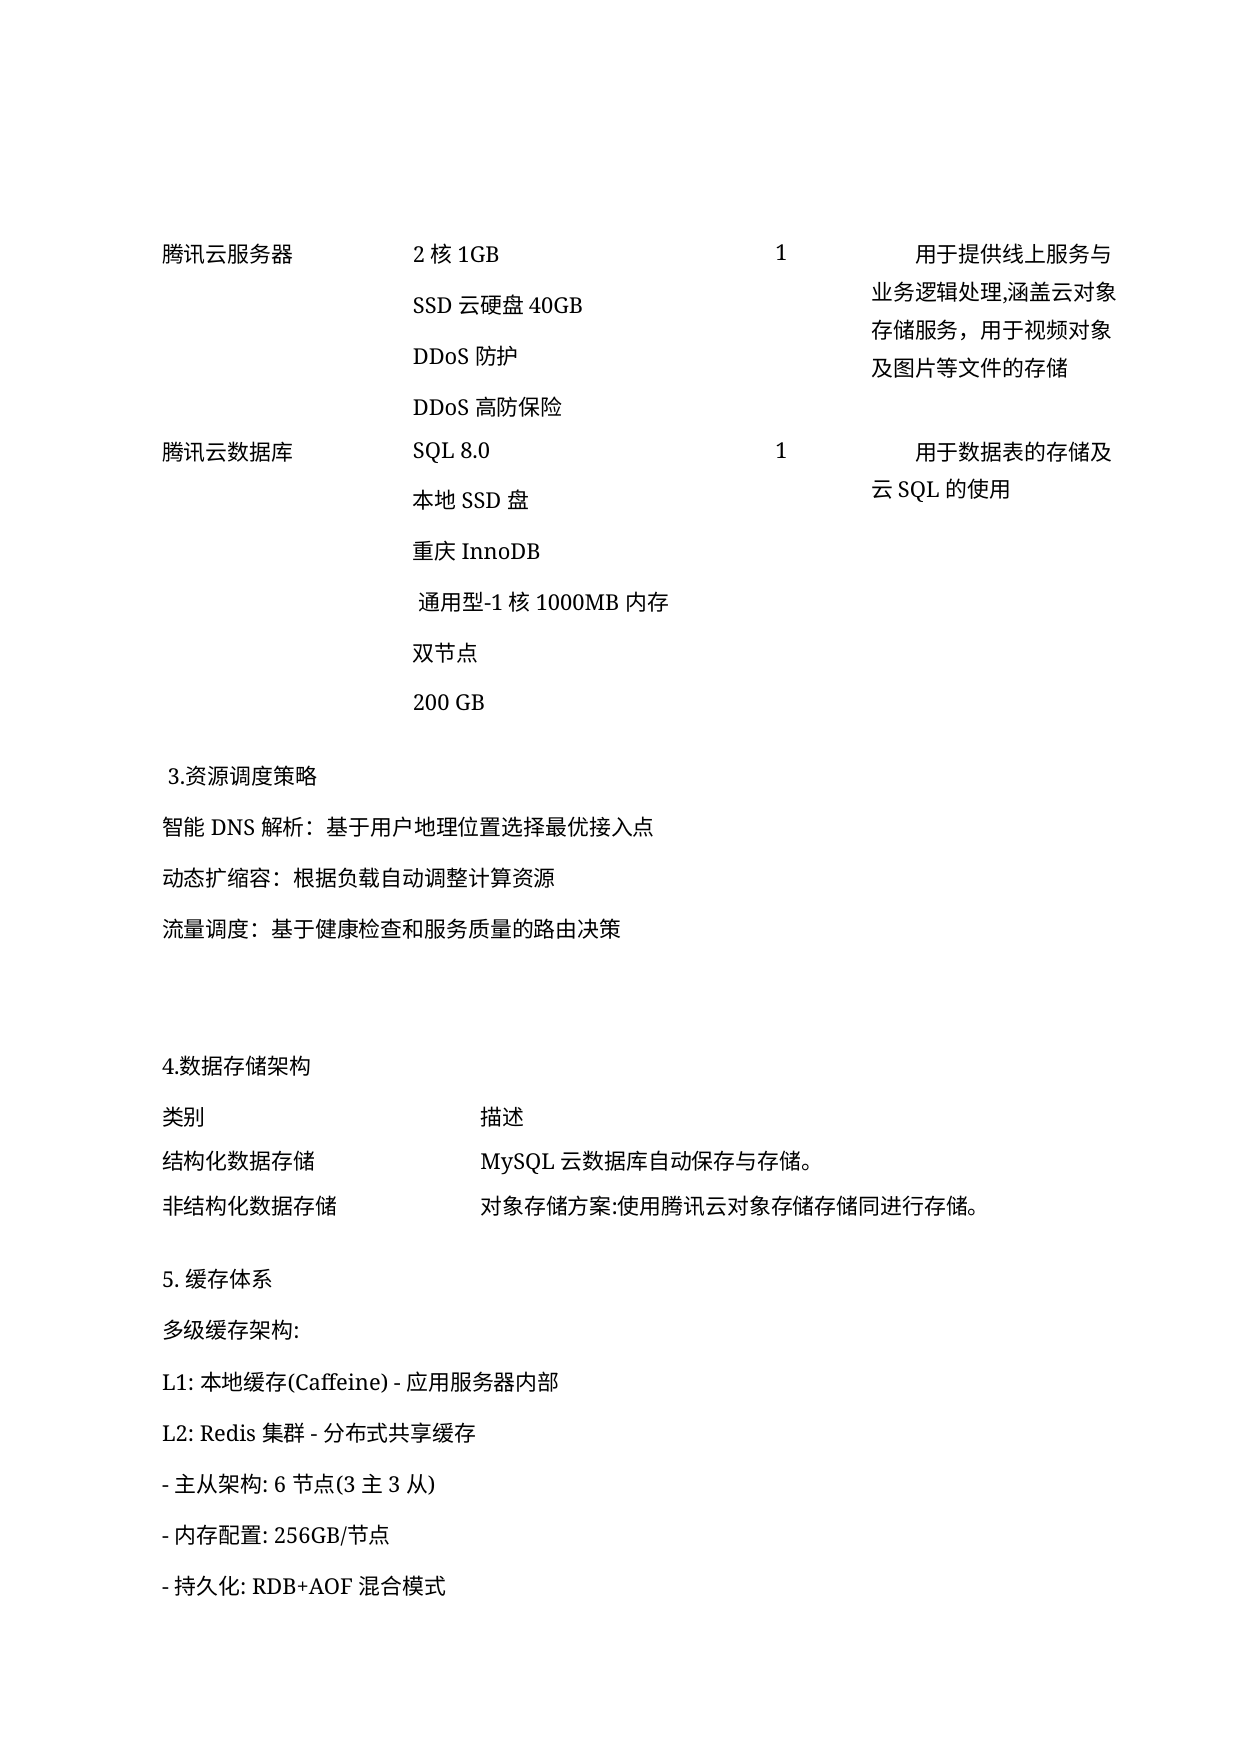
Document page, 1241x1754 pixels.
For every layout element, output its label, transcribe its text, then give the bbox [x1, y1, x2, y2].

table_cell 非结构化数据存储 [118, 1183, 436, 1227]
table_header 类别 [118, 1093, 436, 1138]
table_header [118, 188, 369, 230]
table_cell SQL 8.0 本地 SSD 盘 重庆 InnoDB 通用型-1 核 1000MB 内存 双节点 200 GB [369, 428, 731, 723]
table_cell MySQL 云数据库自动保存与存储。 [436, 1138, 1122, 1182]
text L2: Redis 集群 - 分布式共享缓存 [118, 1416, 1122, 1447]
text 智能 DNS 解析：基于用户地理位置选择最优接入点 [118, 810, 1122, 841]
text 5. 缓存体系 [118, 1262, 1122, 1294]
text 多级缓存架构: [118, 1313, 1122, 1345]
table_cell 1 [731, 230, 871, 428]
table_header [871, 188, 1122, 230]
table_cell 用于数据表的存储及云 SQL 的使用 [871, 428, 1122, 723]
table_header [369, 188, 731, 230]
table_cell 用于提供线上服务与业务逻辑处理,涵盖云对象存储服务，用于视频对象及图片等文件的存储 [871, 230, 1122, 428]
text 3.资源调度策略 [118, 759, 1122, 790]
table_cell 1 [731, 428, 871, 723]
table_cell 对象存储方案:使用腾讯云对象存储存储同进行存储。 [436, 1183, 1122, 1227]
table_header 描述 [436, 1093, 1122, 1138]
text - 主从架构: 6 节点(3 主 3 从) [118, 1467, 1122, 1498]
text - 持久化: RDB+AOF 混合模式 [118, 1569, 1122, 1600]
text 流量调度：基于健康检查和服务质量的路由决策 [118, 912, 1122, 943]
text - 内存配置: 256GB/节点 [118, 1518, 1122, 1549]
text L1: 本地缓存(Caffeine) - 应用服务器内部 [118, 1364, 1122, 1396]
table_cell 腾讯云数据库 [118, 428, 369, 723]
table_header [731, 188, 871, 230]
table_cell 2 核 1GB SSD 云硬盘 40GB DDoS 防护 DDoS 高防保险 [369, 230, 731, 428]
table_cell 腾讯云服务器 [118, 230, 369, 428]
text 动态扩缩容：根据负载自动调整计算资源 [118, 861, 1122, 892]
text 4.数据存储架构 [118, 1049, 1122, 1080]
table_cell 结构化数据存储 [118, 1138, 436, 1182]
